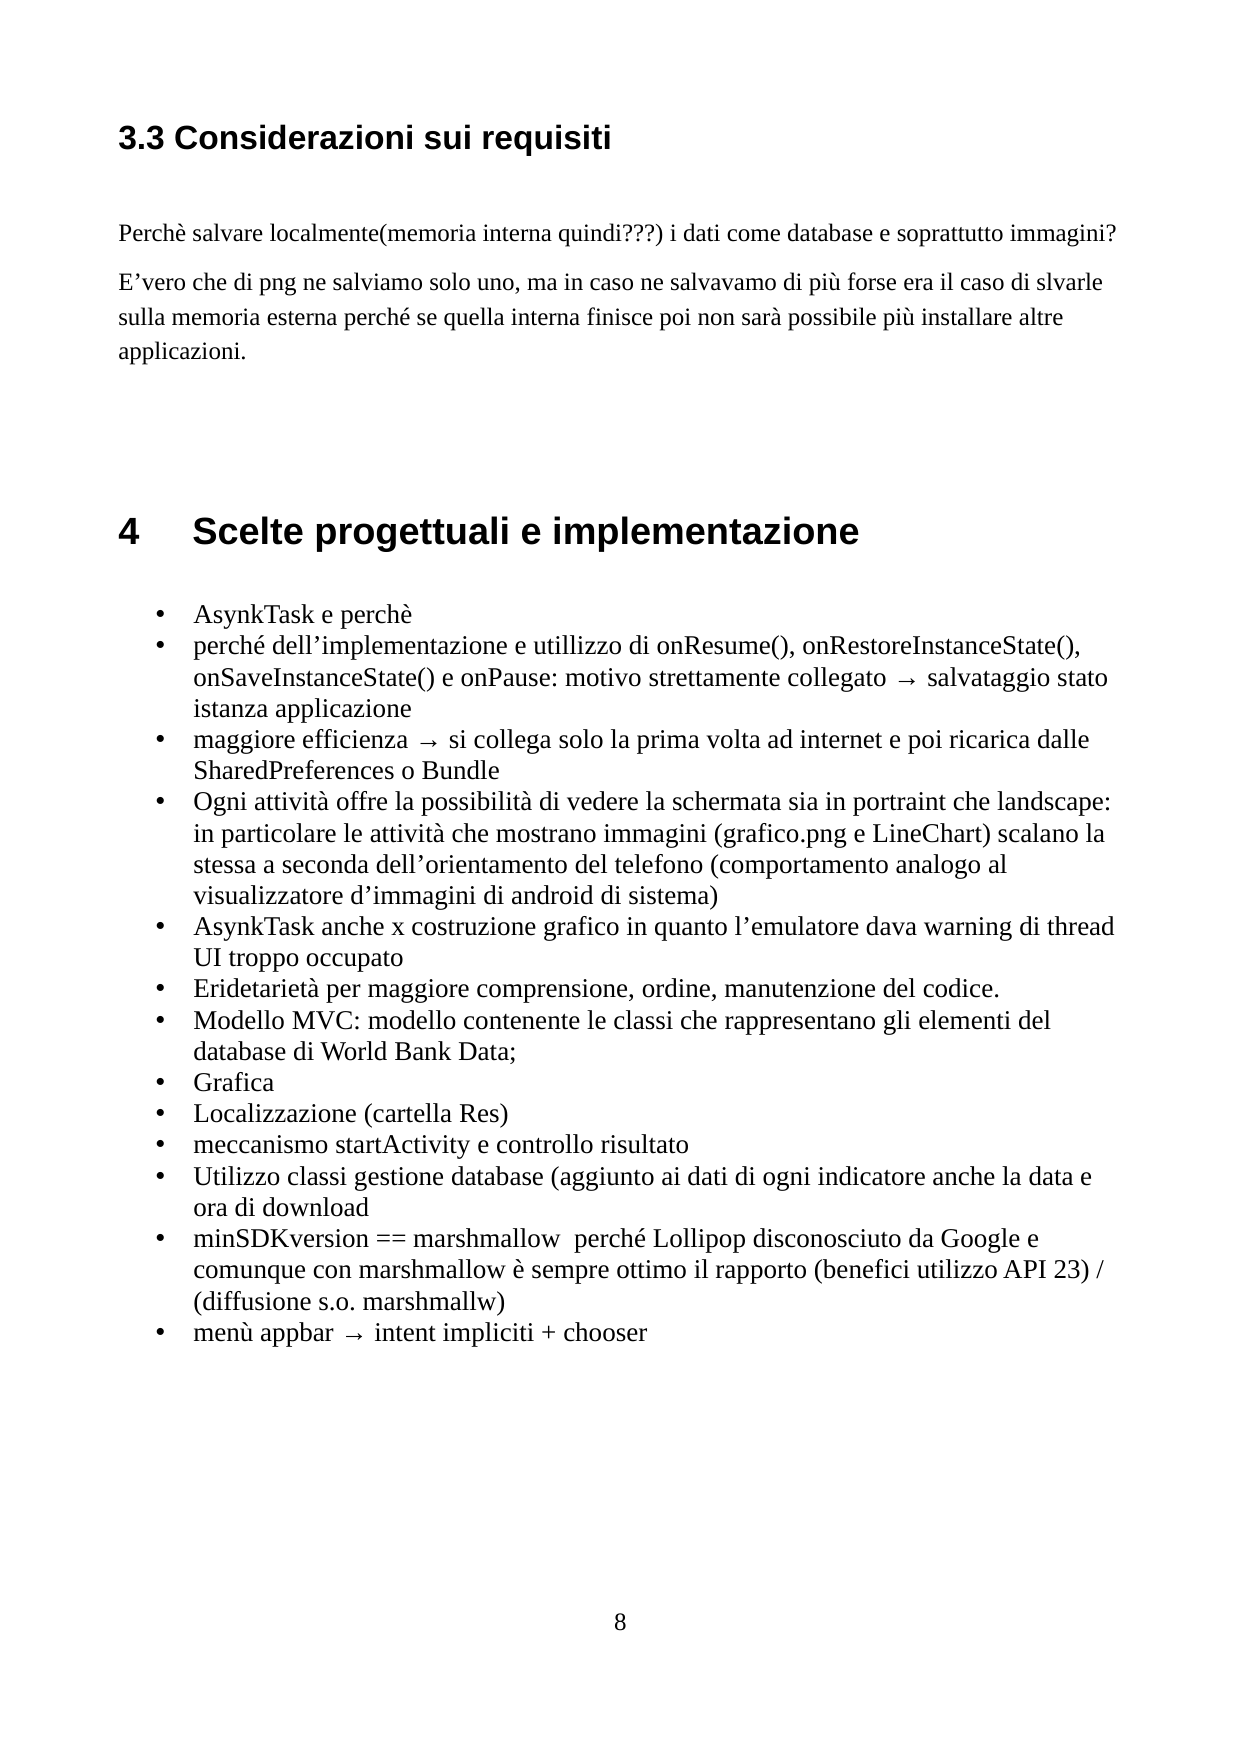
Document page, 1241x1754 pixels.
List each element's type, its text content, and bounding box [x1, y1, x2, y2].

list menù appbar → intent impliciti + chooser [156, 1316, 1122, 1347]
subtitle 3.3 Considerazioni sui requisiti [118, 118, 1122, 157]
list onSaveInstanceState() e onPause: motivo strettamente collegato → salvataggio stato [156, 661, 1122, 692]
list meccanismo startActivity e controllo risultato [156, 1129, 1122, 1160]
list perché dell’implementazione e utillizzo di onResume(), onRestoreInstanceState(), [156, 629, 1122, 661]
list Utilizzo classi gestione database (aggiunto ai dati di ogni indicatore anche la data e ora di download [156, 1160, 1122, 1222]
text Perchè salvare localmente(memoria interna quindi???) i dati come database e soprattutto immagini? [118, 218, 1122, 247]
list AsynkTask e perchè [156, 598, 1122, 629]
subtitle 4 Scelte progettuali e implementazione [118, 508, 1122, 552]
list Grafica [156, 1066, 1122, 1097]
list AsynkTask anche x costruzione grafico in quanto l’emulatore dava warning di thread UI troppo occupato [156, 910, 1122, 972]
list Localizzazione (cartella Res) [156, 1097, 1122, 1129]
list maggiore efficienza → si collega solo la prima volta ad internet e poi ricarica dalle SharedPreferences o Bundle [156, 723, 1122, 785]
list istanza applicazione [156, 692, 1122, 723]
list in particolare le attività che mostrano immagini (grafico.png e LineChart) scalano la stessa a seconda dell’orientamento del telefono (comportamento analogo al visualizzatore d’immagini di android di sistema) [156, 817, 1122, 910]
list Modello MVC: modello contenente le classi che rappresentano gli elementi del database di World Bank Data; [156, 1004, 1122, 1066]
list Ogni attività offre la possibilità di vedere la schermata sia in portraint che landscape: [156, 785, 1122, 817]
list minSDKversion == marshmallow perché Lollipop disconosciuto da Google e comunque con marshmallow è sempre ottimo il rapporto (benefici utilizzo API 23) / (diffusione s.o. marshmallw) [156, 1222, 1122, 1316]
list Eridetarietà per maggiore comprensione, ordine, manutenzione del codice. [156, 972, 1122, 1004]
text E’vero che di png ne salviamo solo uno, ma in caso ne salvavamo di più forse era il caso di slvarle sulla memoria esterna perché se quella interna finisce poi non sarà possibile più installare altre applicazioni. [118, 267, 1122, 365]
